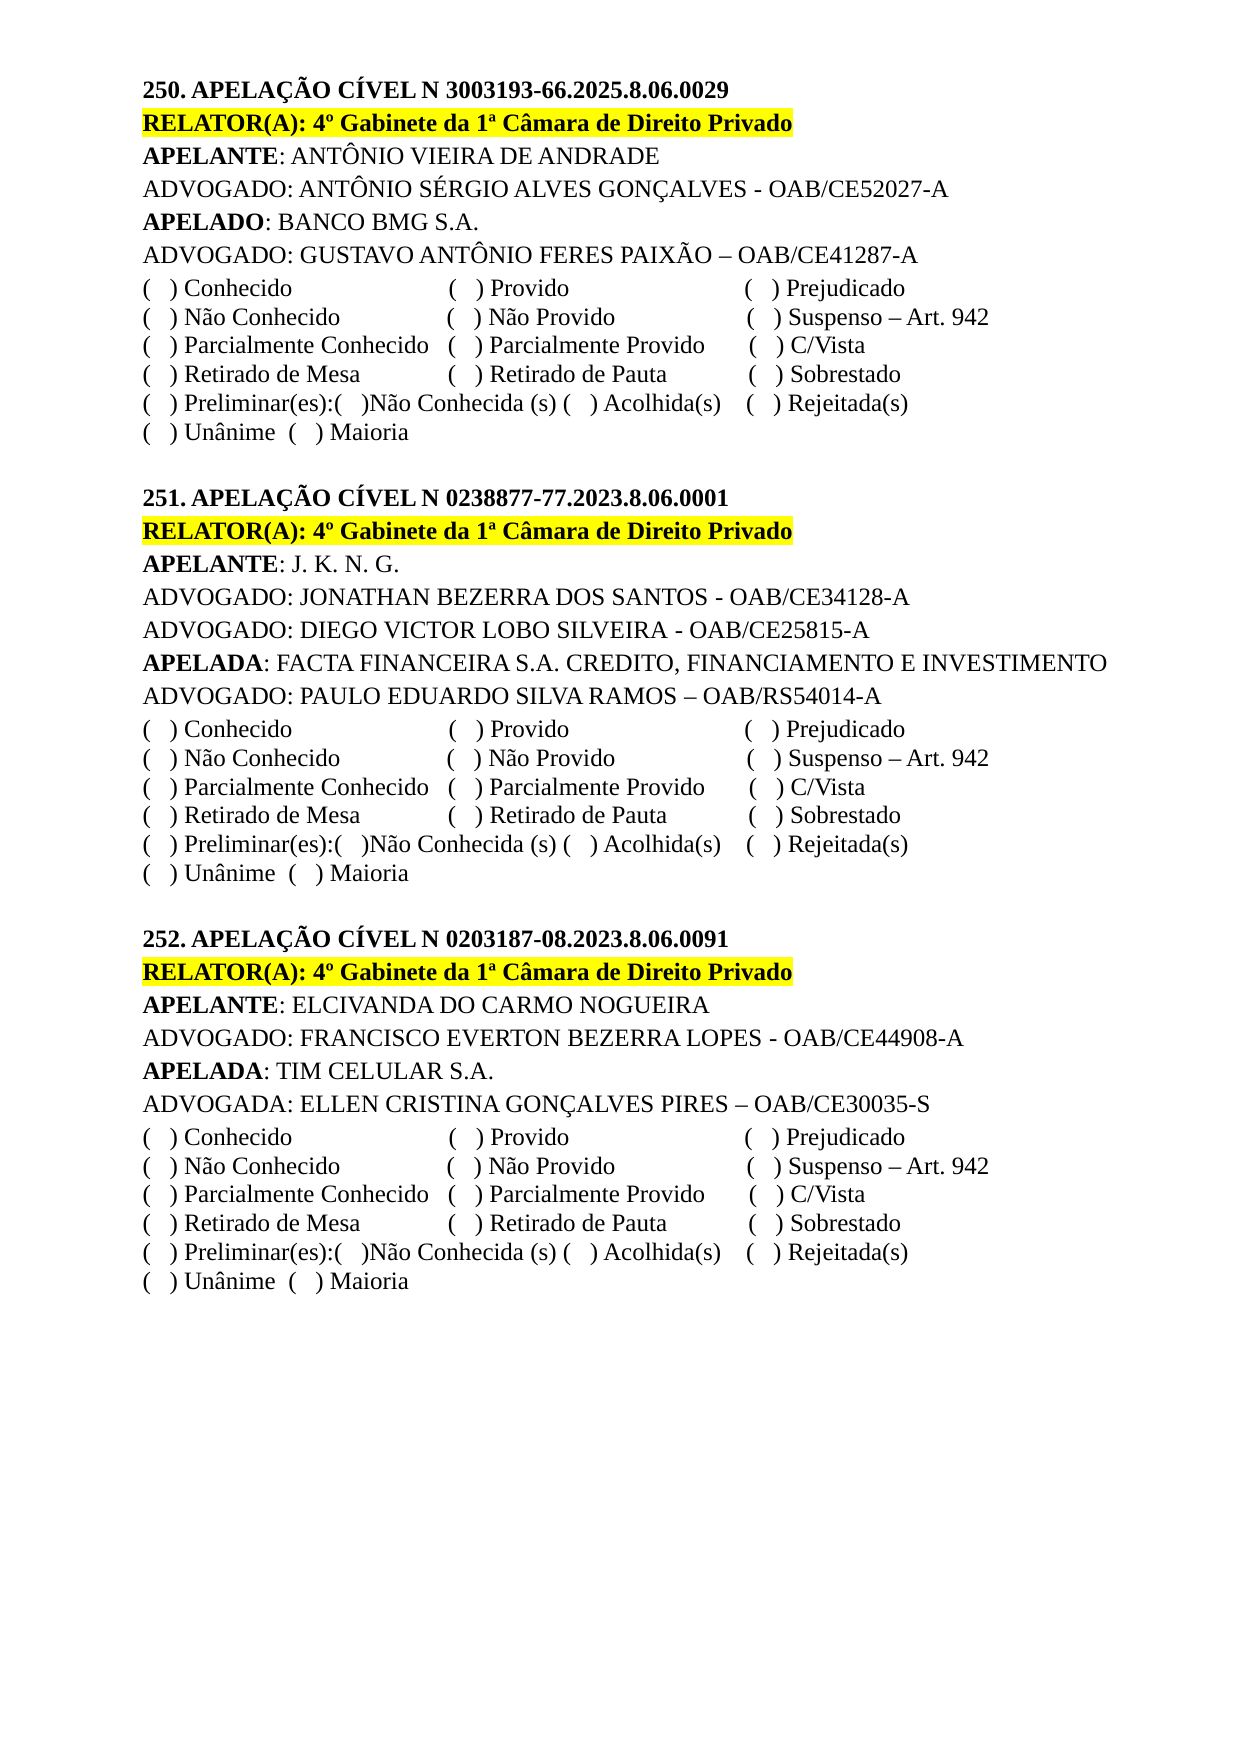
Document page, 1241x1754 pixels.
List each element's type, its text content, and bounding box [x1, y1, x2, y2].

text ( ) Conhecido ( ) Provido ( ) Prejudicado [142, 714, 1141, 743]
text 250. APELAÇÃO CÍVEL N 3003193-66.2025.8.06.0029 RELATOR(A): 4º Gabinete da 1ª Câmara de Direito Privado APELANTE: ANTÔNIO VIEIRA DE ANDRADE ADVOGADO: ANTÔNIO SÉRGIO ALVES GONÇALVES - OAB/CE52027-A APELADO: BANCO BMG S.A. ADVOGADO: GUSTAVO ANTÔNIO FERES PAIXÃO – OAB/CE41287-A [142, 75, 1141, 269]
text ( ) Retirado de Mesa ( ) Retirado de Pauta ( ) Sobrestado [142, 800, 1158, 829]
text ( ) Unânime ( ) Maioria 252. APELAÇÃO CÍVEL N 0203187-08.2023.8.06.0091 RELATOR(A): 4º Gabinete da 1ª Câmara de Direito Privado APELANTE: ELCIVANDA DO CARMO NOGUEIRA ADVOGADO: FRANCISCO EVERTON BEZERRA LOPES - OAB/CE44908-A APELADA: TIM CELULAR S.A. ADVOGADA: ELLEN CRISTINA GONÇALVES PIRES – OAB/CE30035-S [142, 858, 1141, 1118]
text ( ) Não Conhecido ( ) Não Provido ( ) Suspenso – Art. 942 [142, 1151, 1158, 1179]
text ( ) Parcialmente Conhecido ( ) Parcialmente Provido ( ) C/Vista [142, 1179, 1158, 1208]
text ( ) Não Conhecido ( ) Não Provido ( ) Suspenso – Art. 942 [142, 743, 1158, 772]
text ( ) Retirado de Mesa ( ) Retirado de Pauta ( ) Sobrestado [142, 359, 1158, 388]
text ( ) Retirado de Mesa ( ) Retirado de Pauta ( ) Sobrestado [142, 1208, 1158, 1237]
text ( ) Não Conhecido ( ) Não Provido ( ) Suspenso – Art. 942 [142, 302, 1158, 331]
text ( ) Conhecido ( ) Provido ( ) Prejudicado [142, 1122, 1141, 1151]
text ( ) Conhecido ( ) Provido ( ) Prejudicado [142, 273, 1141, 302]
text ( ) Preliminar(es):( )Não Conhecida (s) ( ) Acolhida(s) ( ) Rejeitada(s) [142, 829, 1158, 858]
text ( ) Preliminar(es):( )Não Conhecida (s) ( ) Acolhida(s) ( ) Rejeitada(s) [142, 1237, 1158, 1266]
text ( ) Unânime ( ) Maioria [142, 1266, 1141, 1361]
text ( ) Parcialmente Conhecido ( ) Parcialmente Provido ( ) C/Vista [142, 772, 1158, 800]
text ( ) Parcialmente Conhecido ( ) Parcialmente Provido ( ) C/Vista [142, 331, 1158, 359]
text ( ) Preliminar(es):( )Não Conhecida (s) ( ) Acolhida(s) ( ) Rejeitada(s) [142, 388, 1158, 417]
text ( ) Unânime ( ) Maioria 251. APELAÇÃO CÍVEL N 0238877-77.2023.8.06.0001 RELATOR(A): 4º Gabinete da 1ª Câmara de Direito Privado APELANTE: J. K. N. G. ADVOGADO: JONATHAN BEZERRA DOS SANTOS - OAB/CE34128-A ADVOGADO: DIEGO VICTOR LOBO SILVEIRA - OAB/CE25815-A APELADA: FACTA FINANCEIRA S.A. CREDITO, FINANCIAMENTO E INVESTIMENTO ADVOGADO: PAULO EDUARDO SILVA RAMOS – OAB/RS54014-A [142, 417, 1141, 710]
